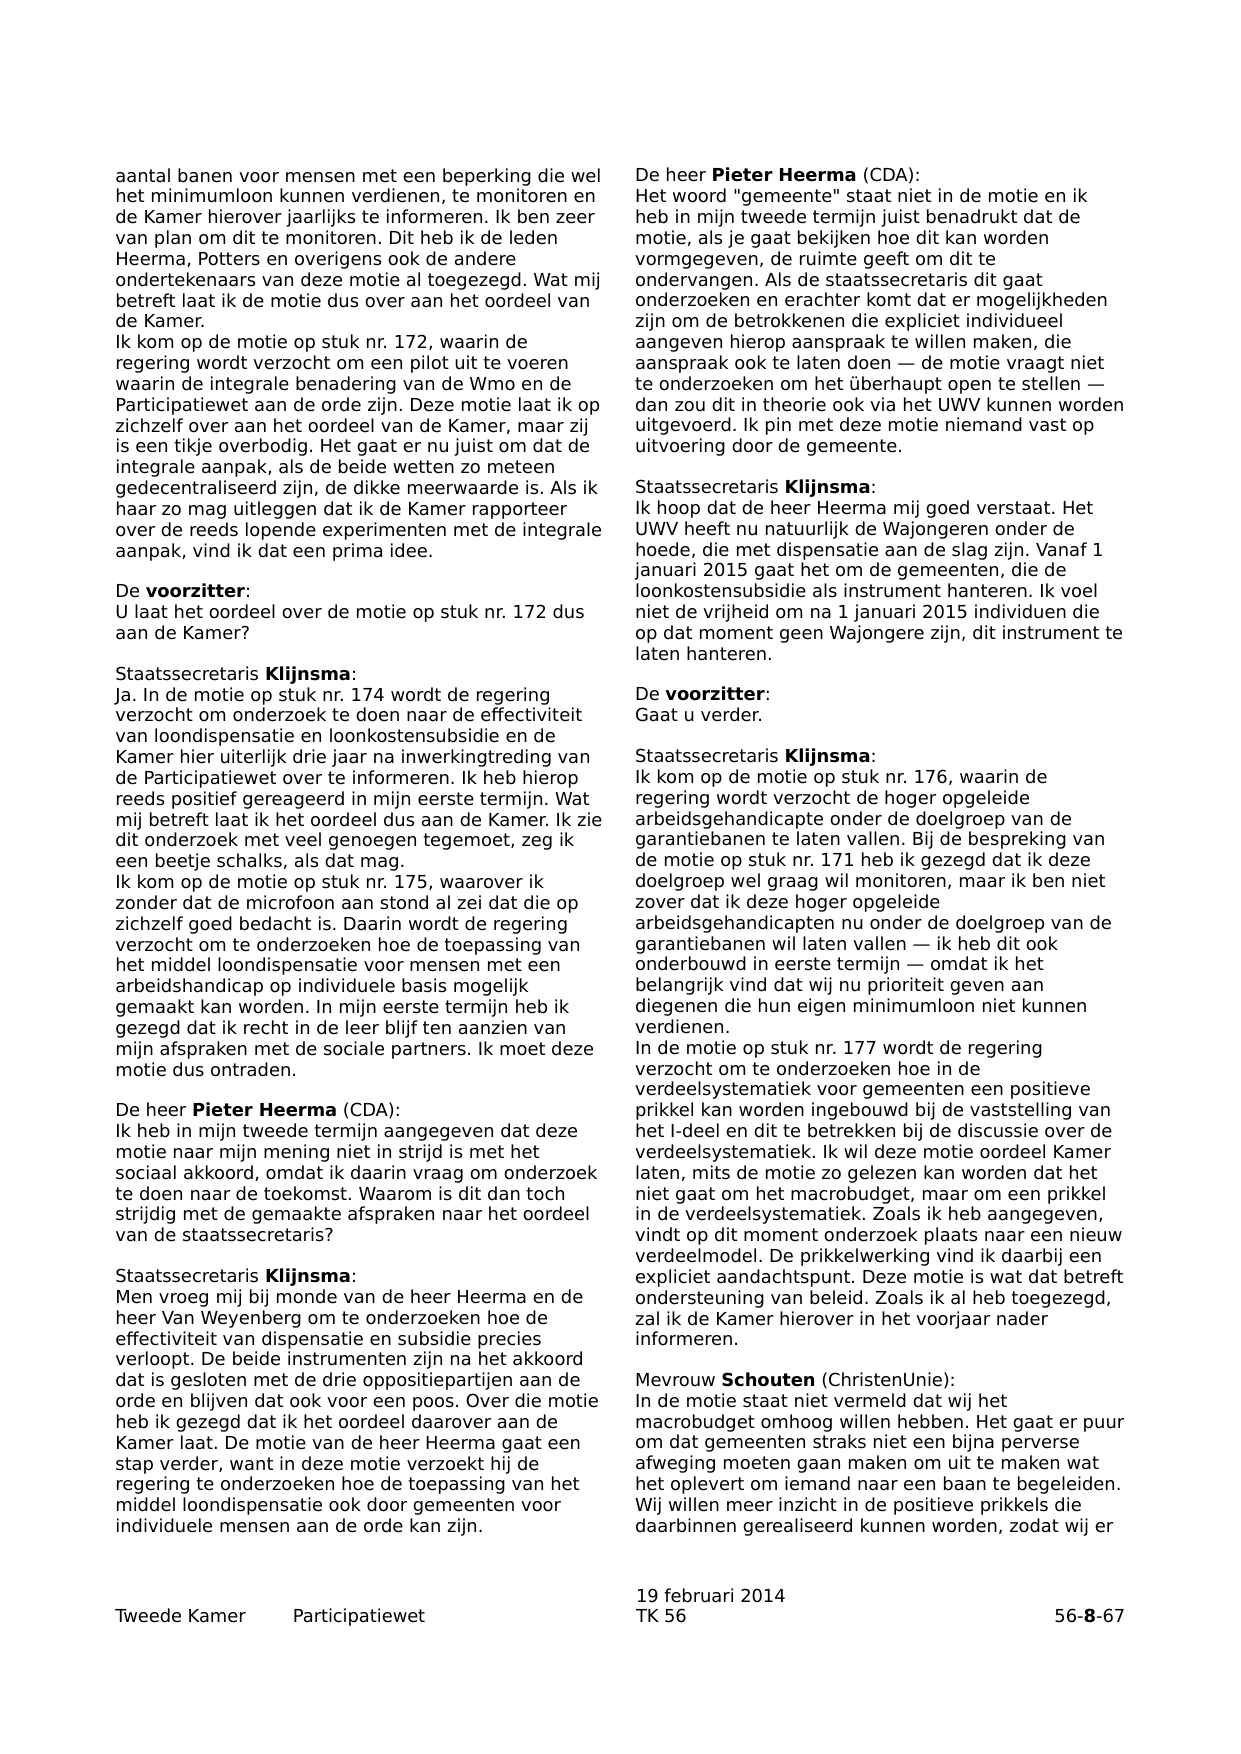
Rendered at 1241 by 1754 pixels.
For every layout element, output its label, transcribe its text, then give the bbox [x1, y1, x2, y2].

text Ik hoop dat de heer Heerma mij goed verstaat. Het UWV heeft nu natuurlijk de Wajongeren onder de hoede, die met dispensatie aan de slag zijn. Vanaf 1 januari 2015 gaat het om de gemeenten, die de loonkostensubsidie als instrument hanteren. Ik voel niet de vrijheid om na 1 januari 2015 individuen die op dat moment geen Wajongere zijn, dit instrument te laten hanteren. [635, 498, 1125, 664]
text Het woord "gemeente" staat niet in de motie en ik heb in mijn tweede termijn juist benadrukt dat de motie, als je gaat bekijken hoe dit kan worden vormgegeven, de ruimte geeft om dit te ondervangen. Als de staatssecretaris dit gaat onderzoeken en erachter komt dat er mogelijkheden zijn om de betrokkenen die expliciet individueel aangeven hierop aanspraak te willen maken, die aanspraak ook te laten doen — de motie vraagt niet te onderzoeken om het überhaupt open te stellen — dan zou dit in theorie ook via het UWV kunnen worden uitgevoerd. Ik pin met deze motie niemand vast op uitvoering door de gemeente. [635, 186, 1125, 457]
text Staatssecretaris Klijnsma: [115, 1266, 605, 1287]
text Staatssecretaris Klijnsma: [635, 746, 1125, 767]
text aantal banen voor mensen met een beperking die wel het minimumloon kunnen verdienen, te monitoren en de Kamer hierover jaarlijks te informeren. Ik ben zeer van plan om dit te monitoren. Dit heb ik de leden Heerma, Potters en overigens ook de andere ondertekenaars van deze motie al toegezegd. Wat mij betreft laat ik de motie dus over aan het oordeel van de Kamer. [115, 165, 605, 332]
text Ik kom op de motie op stuk nr. 176, waarin de regering wordt verzocht de hoger opgeleide arbeidsgehandicapte onder de doelgroep van de garantiebanen te laten vallen. Bij de bespreking van de motie op stuk nr. 171 heb ik gezegd dat ik deze doelgroep wel graag wil monitoren, maar ik ben niet zover dat ik deze hoger opgeleide arbeidsgehandicapten nu onder de doelgroep van de garantiebanen wil laten vallen — ik heb dit ook onderbouwd in eerste termijn — omdat ik het belangrijk vind dat wij nu prioriteit geven aan diegenen die hun eigen minimumloon niet kunnen verdienen. [635, 767, 1125, 1037]
text Ik kom op de motie op stuk nr. 175, waarover ik zonder dat de microfoon aan stond al zei dat die op zichzelf goed bedacht is. Daarin wordt de regering verzocht om te onderzoeken hoe de toepassing van het middel loondispensatie voor mensen met een arbeidshandicap op individuele basis mogelijk gemaakt kan worden. In mijn eerste termijn heb ik gezegd dat ik recht in de leer blijf ten aanzien van mijn afspraken met de sociale partners. Ik moet deze motie dus ontraden. [115, 872, 605, 1080]
text De heer Pieter Heerma (CDA): [635, 165, 1125, 186]
text Ik kom op de motie op stuk nr. 172, waarin de regering wordt verzocht om een pilot uit te voeren waarin de integrale benadering van de Wmo en de Participatiewet aan de orde zijn. Deze motie laat ik op zichzelf over aan het oordeel van de Kamer, maar zij is een tikje overbodig. Het gaat er nu juist om dat de integrale aanpak, als de beide wetten zo meteen gedecentraliseerd zijn, de dikke meerwaarde is. Als ik haar zo mag uitleggen dat ik de Kamer rapporteer over de reeds lopende experimenten met de integrale aanpak, vind ik dat een prima idee. [115, 332, 605, 561]
text De heer Pieter Heerma (CDA): [115, 1100, 605, 1121]
text In de motie op stuk nr. 177 wordt de regering verzocht om te onderzoeken hoe in de verdeelsystematiek voor gemeenten een positieve prikkel kan worden ingebouwd bij de vaststelling van het I-deel en dit te betrekken bij de discussie over de verdeelsystematiek. Ik wil deze motie oordeel Kamer laten, mits de motie zo gelezen kan worden dat het niet gaat om het macrobudget, maar om een prikkel in de verdeelsystematiek. Zoals ik heb aangegeven, vindt op dit moment onderzoek plaats naar een nieuw verdeelmodel. De prikkelwerking vind ik daarbij een expliciet aandachtspunt. Deze motie is wat dat betreft ondersteuning van beleid. Zoals ik al heb toegezegd, zal ik de Kamer hierover in het voorjaar nader informeren. [635, 1037, 1125, 1350]
text Staatssecretaris Klijnsma: [635, 477, 1125, 498]
text Gaat u verder. [635, 705, 1125, 726]
text De voorzitter: [635, 684, 1125, 705]
text In de motie staat niet vermeld dat wij het macrobudget omhoog willen hebben. Het gaat er puur om dat gemeenten straks niet een bijna perverse afweging moeten gaan maken om uit te maken wat het oplevert om iemand naar een baan te begeleiden. Wij willen meer inzicht in de positieve prikkels die daarbinnen gerealiseerd kunnen worden, zodat wij er [635, 1391, 1125, 1536]
text Ja. In de motie op stuk nr. 174 wordt de regering verzocht om onderzoek te doen naar de effectiviteit van loondispensatie en loonkostensubsidie en de Kamer hier uiterlijk drie jaar na inwerkingtreding van de Participatiewet over te informeren. Ik heb hierop reeds positief gereageerd in mijn eerste termijn. Wat mij betreft laat ik het oordeel dus aan de Kamer. Ik zie dit onderzoek met veel genoegen tegemoet, zeg ik een beetje schalks, als dat mag. [115, 684, 605, 872]
text Mevrouw Schouten (ChristenUnie): [635, 1370, 1125, 1391]
text Staatssecretaris Klijnsma: [115, 663, 605, 684]
text Men vroeg mij bij monde van de heer Heerma en de heer Van Weyenberg om te onderzoeken hoe de effectiviteit van dispensatie en subsidie precies verloopt. De beide instrumenten zijn na het akkoord dat is gesloten met de drie oppositiepartijen aan de orde en blijven dat ook voor een poos. Over die motie heb ik gezegd dat ik het oordeel daarover aan de Kamer laat. De motie van de heer Heerma gaat een stap verder, want in deze motie verzoekt hij de regering te onderzoeken hoe de toepassing van het middel loondispensatie ook door gemeenten voor individuele mensen aan de orde kan zijn. [115, 1287, 605, 1537]
text De voorzitter: [115, 581, 605, 602]
text U laat het oordeel over de motie op stuk nr. 172 dus aan de Kamer? [115, 602, 605, 643]
text Ik heb in mijn tweede termijn aangegeven dat deze motie naar mijn mening niet in strijd is met het sociaal akkoord, omdat ik daarin vraag om onderzoek te doen naar de toekomst. Waarom is dit dan toch strijdig met de gemaakte afspraken naar het oordeel van de staatssecretaris? [115, 1121, 605, 1246]
